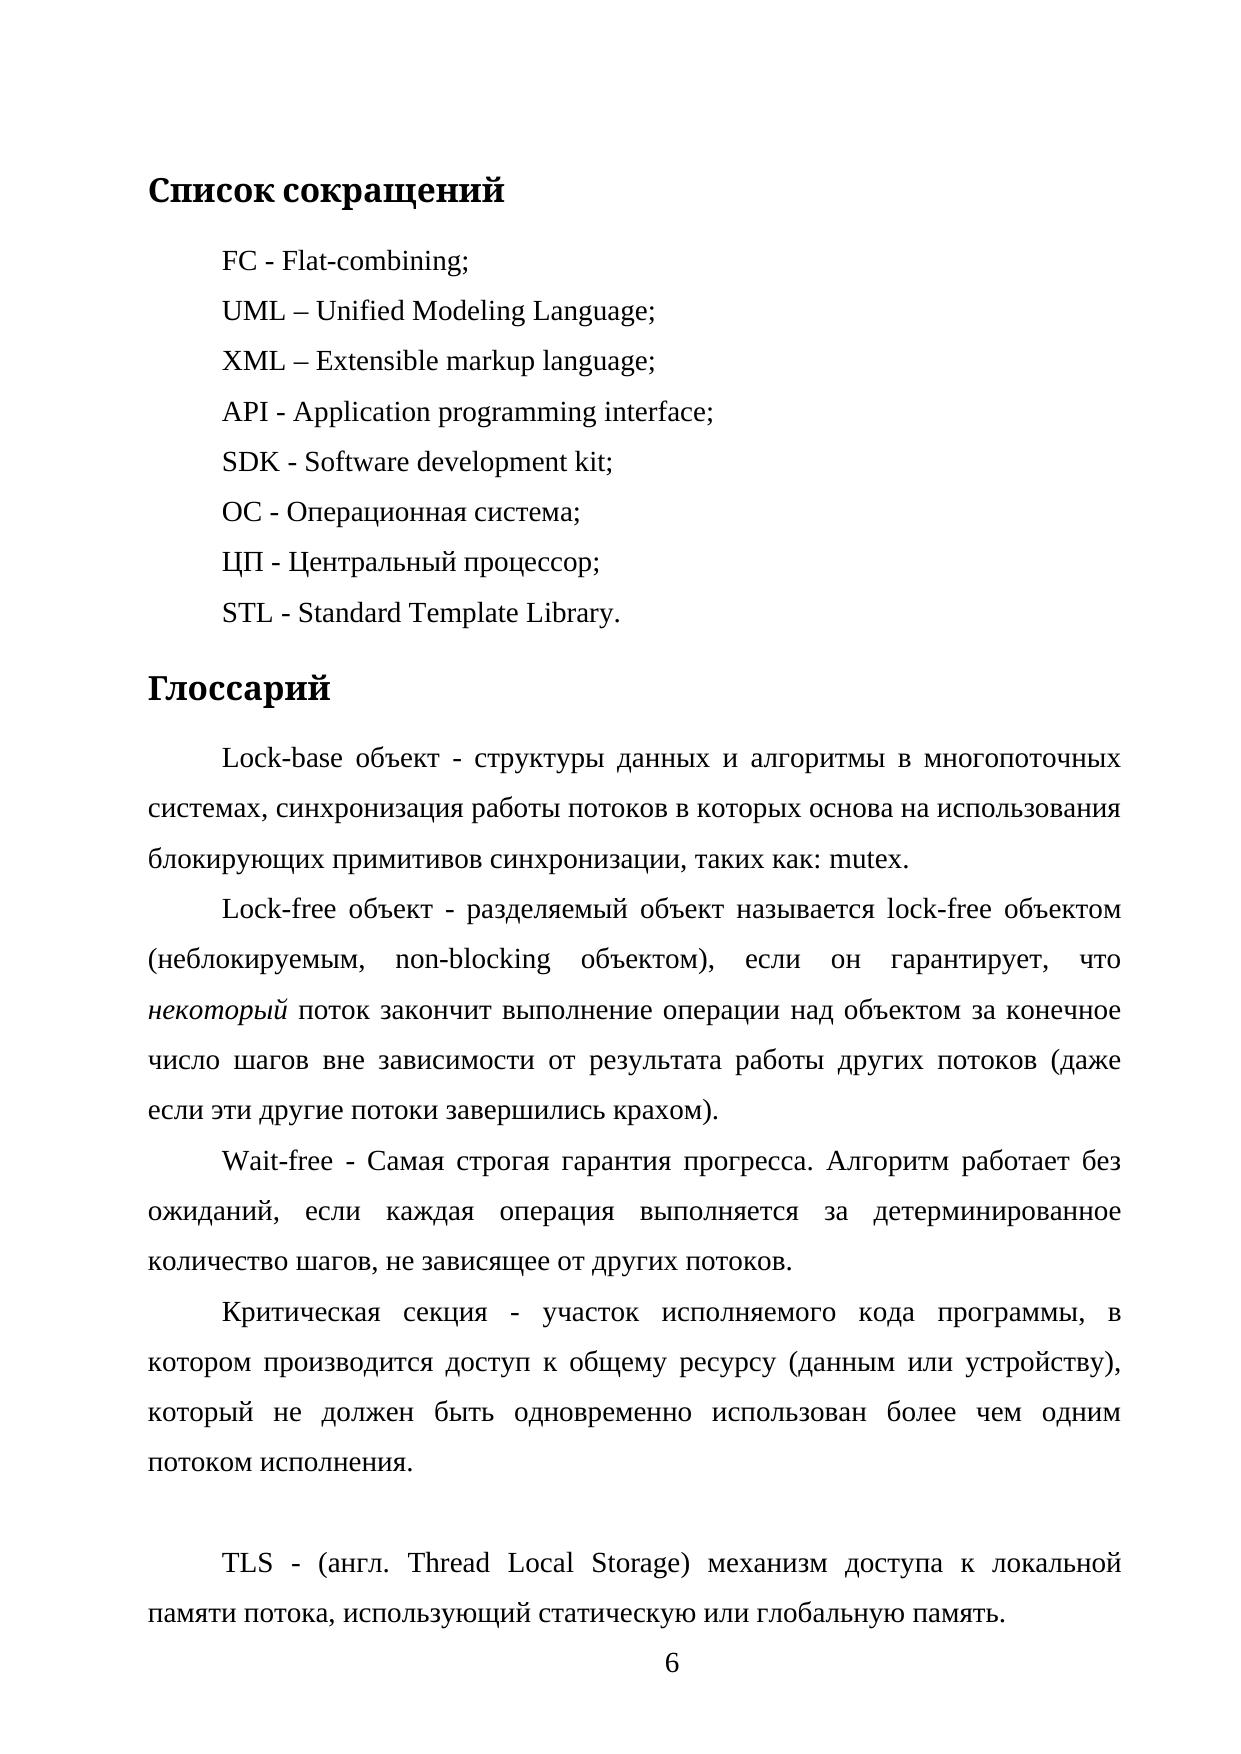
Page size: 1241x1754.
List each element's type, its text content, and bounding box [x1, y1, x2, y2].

text ЦП - Центральный процессор; [148, 544, 1122, 578]
text SDK - Software development kit; [148, 444, 1122, 477]
text ОС - Операционная система; [148, 494, 1122, 528]
text FC - Flat-combining; [148, 243, 1122, 276]
text Критическая секция - участок исполняемого кода программы, в котором производится доступ к общему ресурсу (данным или устройству), который не должен быть одновременно использован более чем одним потоком исполнения. [148, 1294, 1122, 1478]
text TLS - (англ. Thread Local Storage) механизм доступа к локальной памяти потока, использующий статическую или глобальную память. [148, 1545, 1122, 1629]
text Lock-free объект - разделяемый объект называется lock-free объектом (неблокируемым, non-blocking объектом), если он гарантирует, что некоторый поток закончит выполнение операции над объектом за конечное число шагов вне зависимости от результата работы других потоков (даже если эти другие потоки завершились крахом). [148, 891, 1122, 1126]
text Lock-base объект - структуры данных и алгоритмы в многопоточных системах, синхронизация работы потоков в которых основа на использования блокирующих примитивов синхронизации, таких как: mutex. [148, 740, 1122, 874]
subtitle Глоссарий [148, 670, 1122, 708]
text XML – Extensible markup language; [148, 343, 1122, 377]
text UML – Unified Modeling Language; [148, 293, 1122, 327]
text STL - Standard Template Library. [148, 595, 1122, 628]
text Wait-free - Самая строгая гарантия прогресса. Алгоритм работает без ожиданий, если каждая операция выполняется за детерминированное количество шагов, не зависящее от других потоков. [148, 1143, 1122, 1277]
text API - Application programming interface; [148, 394, 1122, 427]
subtitle Список сокращений [148, 173, 1122, 211]
